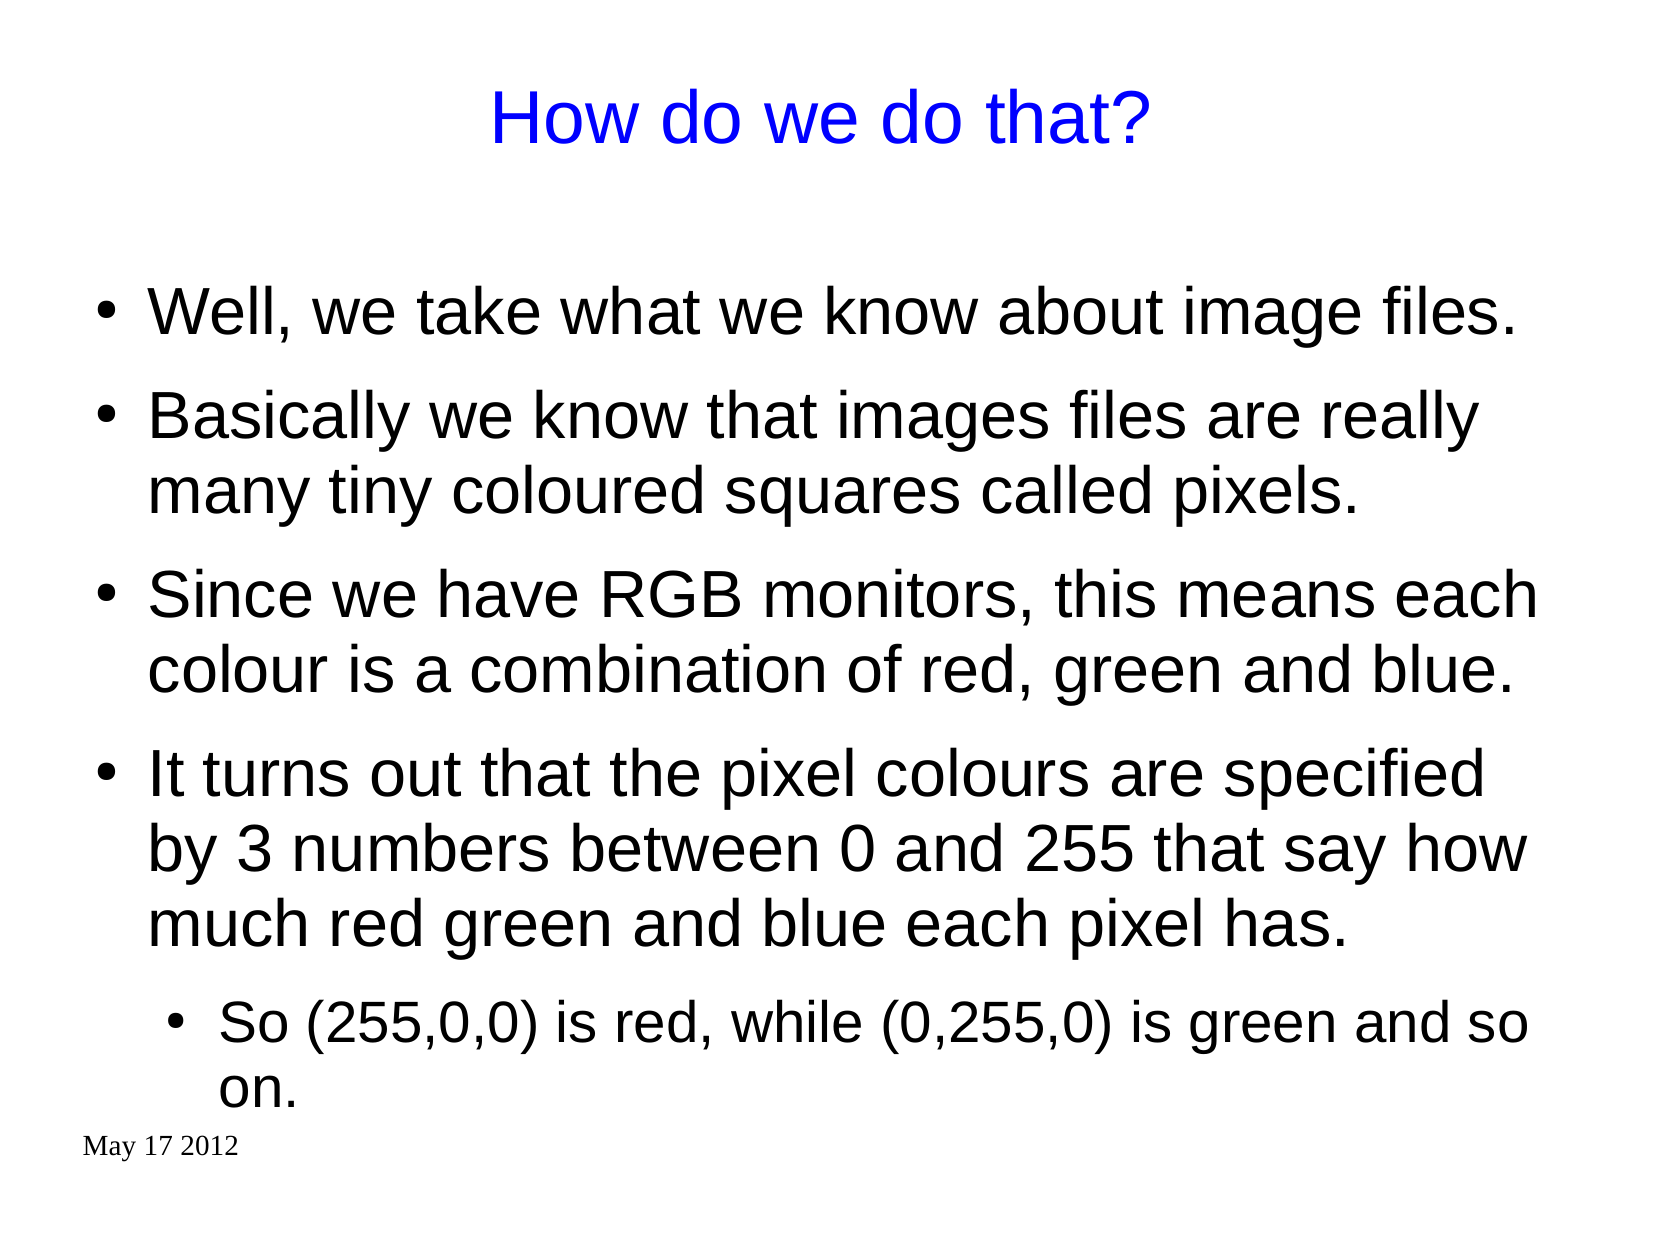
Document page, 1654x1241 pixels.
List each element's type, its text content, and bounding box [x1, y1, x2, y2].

title How do we do that? [76, 58, 1565, 178]
list Well, we take what we know about image files. Basically we know that images files are really many tiny coloured squares called pixels. Since we have RGB monitors, this means each colour is a combination of red, green and blue. It turns out that the pixel colours are specified by 3 numbers between 0 and 255 that say how much red green and blue each pixel has. So (255,0,0) is red, while (0,255,0) is green and so on. [76, 274, 1565, 1119]
